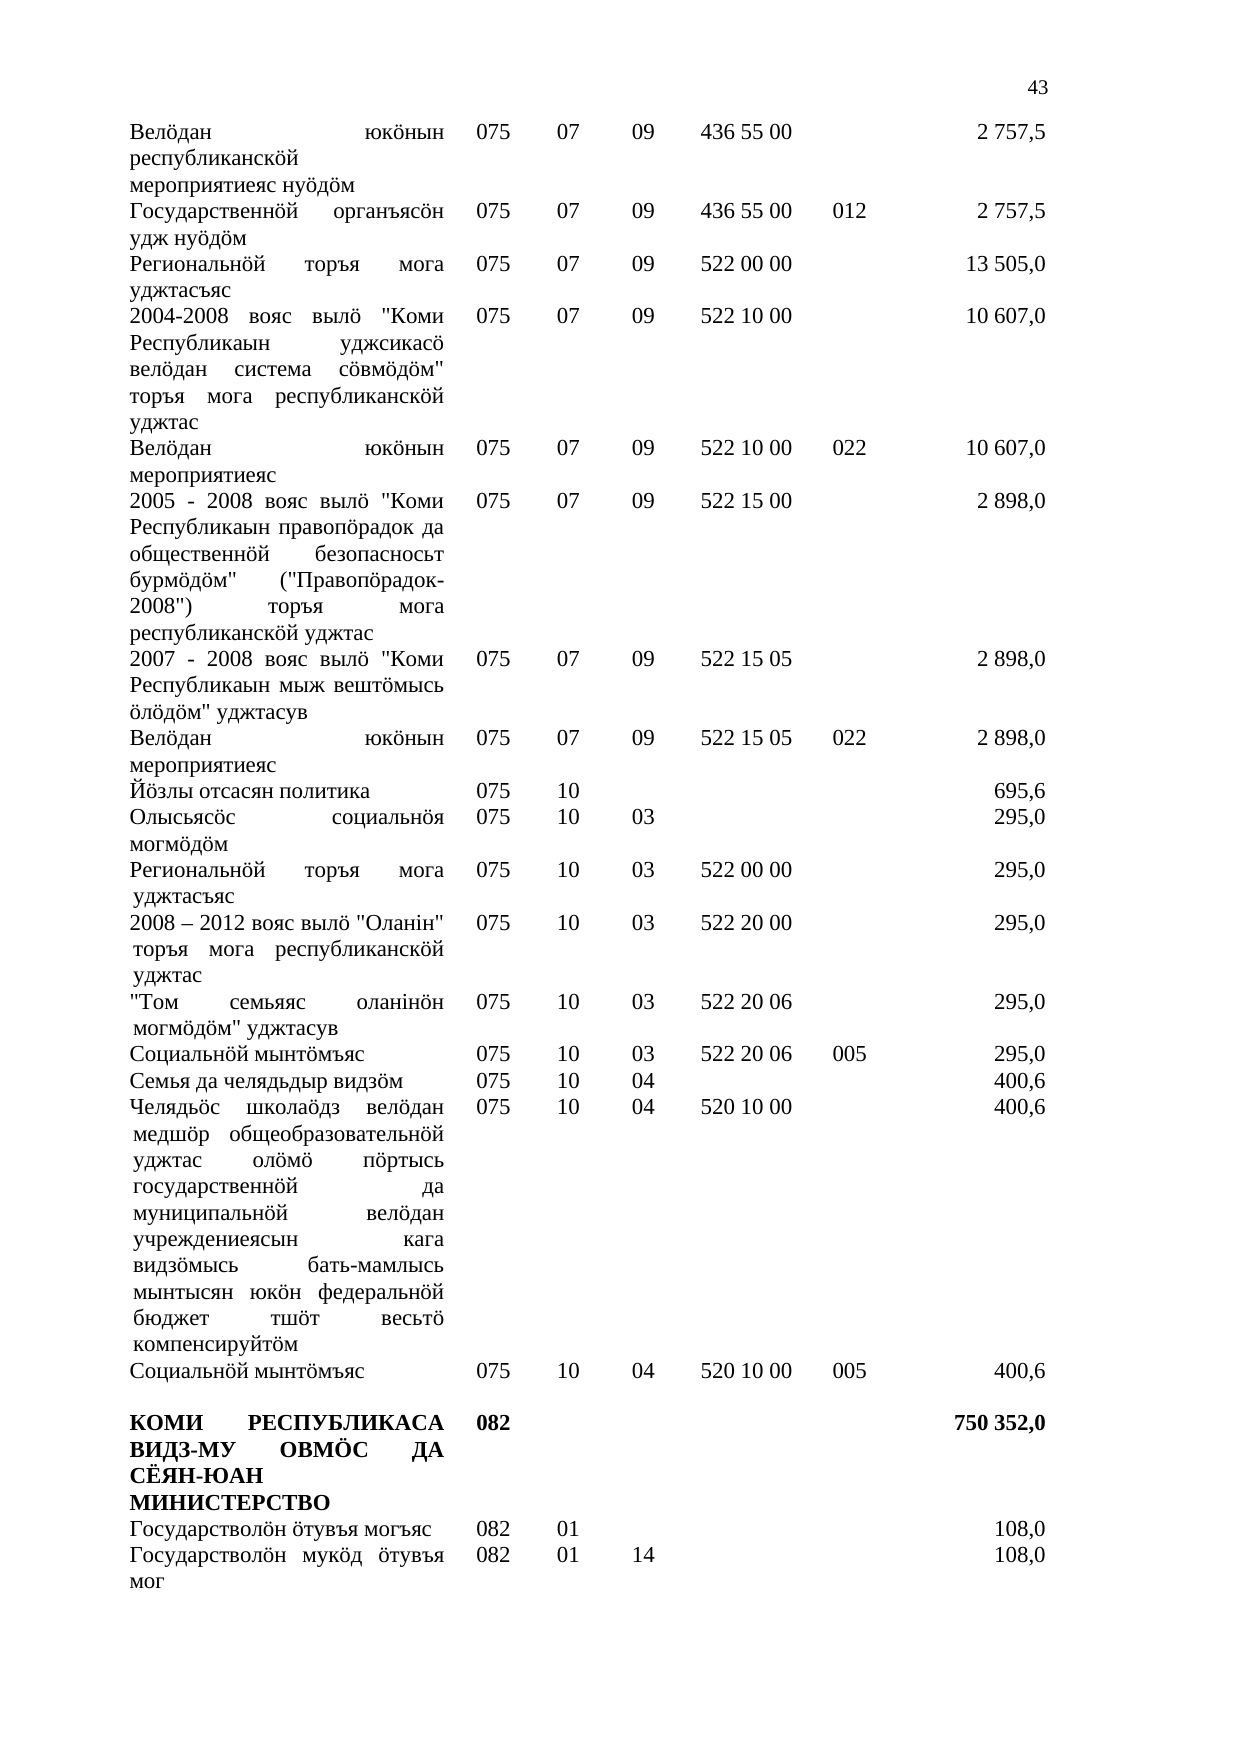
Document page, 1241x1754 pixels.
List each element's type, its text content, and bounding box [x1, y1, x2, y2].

table_cell 750 352,0 [887, 1410, 1057, 1515]
table_cell 075 [456, 988, 531, 1041]
table_cell 03 [606, 803, 681, 856]
table_cell [1057, 250, 1113, 303]
table_cell [681, 1067, 812, 1093]
table_cell 10 [531, 988, 606, 1041]
table_cell 10 [531, 856, 606, 909]
table_cell [531, 1410, 606, 1515]
table_cell [118, 1383, 456, 1409]
table_cell 01 [531, 1541, 606, 1594]
table_cell 10 [531, 1067, 606, 1093]
table_cell [456, 1383, 531, 1409]
table_cell 695,6 [887, 777, 1057, 803]
table_cell 03 [606, 988, 681, 1041]
table_cell 075 [456, 1093, 531, 1357]
table_cell [812, 856, 887, 909]
table_cell [812, 487, 887, 645]
table_cell 522 15 00 [681, 487, 812, 645]
table_cell [1057, 988, 1113, 1041]
table_cell [812, 1515, 887, 1541]
table_cell 03 [606, 856, 681, 909]
table_cell [1057, 909, 1113, 988]
table_cell Социальнöй мынтöмъяс [118, 1041, 456, 1067]
table_cell 295,0 [887, 1041, 1057, 1067]
table_cell 075 [456, 118, 531, 197]
table_cell 075 [456, 777, 531, 803]
table_cell [1057, 1357, 1113, 1383]
table_cell 075 [456, 303, 531, 434]
table_cell 075 [456, 1067, 531, 1093]
table_cell 436 55 00 [681, 197, 812, 250]
table_cell 082 [456, 1410, 531, 1515]
table_cell 07 [531, 250, 606, 303]
table_cell [812, 118, 887, 197]
table_cell [1057, 118, 1113, 197]
table_cell [812, 909, 887, 988]
table_cell [681, 1515, 812, 1541]
table_cell Велöдан юкöнын мероприятиеяс [118, 724, 456, 777]
table_cell [1057, 1383, 1113, 1409]
table_cell 082 [456, 1541, 531, 1594]
table_cell [681, 803, 812, 856]
table_cell 07 [531, 197, 606, 250]
table_cell Велöдан юкöнын республиканскöй мероприятиеяс нуöдöм [118, 118, 456, 197]
table_cell [606, 1383, 681, 1409]
table_cell 2 898,0 [887, 724, 1057, 777]
table_cell 13 505,0 [887, 250, 1057, 303]
table_cell [1057, 303, 1113, 434]
table_cell 295,0 [887, 856, 1057, 909]
table_cell 2 757,5 [887, 197, 1057, 250]
table_cell 10 607,0 [887, 434, 1057, 487]
table_cell КОМИ РЕСПУБЛИКАСА ВИДЗ-МУ ОВМÖС ДА СЁЯН-ЮАН МИНИСТЕРСТВО [118, 1410, 456, 1515]
table_cell 10 [531, 1093, 606, 1357]
table_cell 07 [531, 303, 606, 434]
table_cell Региональнöй торъя мога уджтасъяс [118, 856, 456, 909]
table_cell [812, 1410, 887, 1515]
table_cell 07 [531, 487, 606, 645]
table_cell 03 [606, 909, 681, 988]
table_cell [1057, 1067, 1113, 1093]
table_cell [812, 1093, 887, 1357]
table_cell [812, 1067, 887, 1093]
table_cell [606, 1410, 681, 1515]
table_cell 075 [456, 250, 531, 303]
table_cell [1057, 803, 1113, 856]
table_cell 07 [531, 645, 606, 724]
table_cell 075 [456, 645, 531, 724]
table_cell Региональнöй торъя мога уджтасъяс [118, 250, 456, 303]
table_cell 2 898,0 [887, 645, 1057, 724]
table_cell 005 [812, 1041, 887, 1067]
table_cell 04 [606, 1067, 681, 1093]
table_cell 03 [606, 1041, 681, 1067]
table_cell [812, 1383, 887, 1409]
table_cell 522 00 00 [681, 856, 812, 909]
table_cell 09 [606, 250, 681, 303]
table_cell [681, 1383, 812, 1409]
table_cell 04 [606, 1357, 681, 1383]
table_cell 09 [606, 197, 681, 250]
table_cell [1057, 487, 1113, 645]
table_cell 082 [456, 1515, 531, 1541]
table_cell [681, 777, 812, 803]
table_cell 075 [456, 487, 531, 645]
table_cell [1057, 1093, 1113, 1357]
table_cell 400,6 [887, 1357, 1057, 1383]
table_cell [887, 1383, 1057, 1409]
table_cell 522 20 06 [681, 988, 812, 1041]
table_cell 10 [531, 1041, 606, 1067]
table_cell [1057, 1410, 1113, 1515]
table_cell 07 [531, 434, 606, 487]
table_cell 09 [606, 434, 681, 487]
table_cell 522 10 00 [681, 434, 812, 487]
table_cell 075 [456, 909, 531, 988]
table_cell 108,0 [887, 1541, 1057, 1594]
table_cell Государстволöн мукöд öтувъя мог [118, 1541, 456, 1594]
table_cell [681, 1410, 812, 1515]
table_cell 075 [456, 197, 531, 250]
table_cell [1057, 434, 1113, 487]
table_cell 400,6 [887, 1067, 1057, 1093]
table_cell [1057, 856, 1113, 909]
table_cell Семья да челядьдыр видзöм [118, 1067, 456, 1093]
table_cell 012 [812, 197, 887, 250]
table_cell 295,0 [887, 988, 1057, 1041]
table_cell 09 [606, 118, 681, 197]
table_cell "Том семьяяс оланінöн могмöдöм" уджтасув [118, 988, 456, 1041]
table_cell [681, 1541, 812, 1594]
table_cell 14 [606, 1541, 681, 1594]
table_cell 075 [456, 1357, 531, 1383]
table_cell [1057, 1515, 1113, 1541]
table_cell 10 [531, 1357, 606, 1383]
table_cell 522 15 05 [681, 724, 812, 777]
table_cell 522 20 00 [681, 909, 812, 988]
table_cell 022 [812, 724, 887, 777]
table_cell [812, 988, 887, 1041]
table_cell 522 00 00 [681, 250, 812, 303]
table_cell 522 20 06 [681, 1041, 812, 1067]
table_cell 09 [606, 303, 681, 434]
table_cell [606, 777, 681, 803]
table_cell [812, 250, 887, 303]
table_cell 09 [606, 724, 681, 777]
table_cell [1057, 1541, 1113, 1594]
table_cell [812, 777, 887, 803]
table_cell 2004-2008 вояс вылö "Коми Республикаын уджсикасö велöдан система сöвмöдöм" торъя мога республиканскöй уджтас [118, 303, 456, 434]
table_cell 10 [531, 909, 606, 988]
table_cell 075 [456, 856, 531, 909]
table_cell 522 10 00 [681, 303, 812, 434]
table_cell 10 607,0 [887, 303, 1057, 434]
table_cell 07 [531, 118, 606, 197]
table_cell 022 [812, 434, 887, 487]
table_cell 07 [531, 724, 606, 777]
table_cell 075 [456, 724, 531, 777]
table_cell [812, 303, 887, 434]
table_cell 2 757,5 [887, 118, 1057, 197]
table_cell 09 [606, 487, 681, 645]
table_cell Государственнöй органъясöн удж нуöдöм [118, 197, 456, 250]
table_cell 04 [606, 1093, 681, 1357]
table_cell [812, 803, 887, 856]
table_cell 005 [812, 1357, 887, 1383]
table_cell Государстволöн öтувъя могъяс [118, 1515, 456, 1541]
table_cell 436 55 00 [681, 118, 812, 197]
table_cell 2005 - 2008 вояс вылö "Коми Республикаын правопöрадок да общественнöй безопасносьт бурмöдöм" ("Правопöрадок-2008") торъя мога республиканскöй уджтас [118, 487, 456, 645]
table_cell 2008 – 2012 вояс вылö "Оланін" торъя мога республиканскöй уджтас [118, 909, 456, 988]
table_cell 2007 - 2008 вояс вылö "Коми Республикаын мыж вештöмысь öлöдöм" уджтасув [118, 645, 456, 724]
table_cell Олысьясöс социальнöя могмöдöм [118, 803, 456, 856]
table_cell [1057, 197, 1113, 250]
table_cell 01 [531, 1515, 606, 1541]
table_cell 2 898,0 [887, 487, 1057, 645]
table_cell Социальнöй мынтöмъяс [118, 1357, 456, 1383]
table_cell [531, 1383, 606, 1409]
table_cell [1057, 1041, 1113, 1067]
table_cell [812, 1541, 887, 1594]
table_cell 10 [531, 777, 606, 803]
table_cell 295,0 [887, 803, 1057, 856]
table_cell 075 [456, 803, 531, 856]
table_cell 520 10 00 [681, 1093, 812, 1357]
table_cell 075 [456, 434, 531, 487]
table_cell [606, 1515, 681, 1541]
table_cell 075 [456, 1041, 531, 1067]
table_cell [1057, 724, 1113, 777]
table_cell 10 [531, 803, 606, 856]
table_cell [1057, 777, 1113, 803]
table_cell 09 [606, 645, 681, 724]
table_cell [812, 645, 887, 724]
table_cell 400,6 [887, 1093, 1057, 1357]
table_cell 520 10 00 [681, 1357, 812, 1383]
table_cell 295,0 [887, 909, 1057, 988]
table_cell 108,0 [887, 1515, 1057, 1541]
table_cell 522 15 05 [681, 645, 812, 724]
table_cell Йöзлы отсасян политика [118, 777, 456, 803]
table_cell Челядьöс школаöдз велöдан медшöр общеобразовательнöй уджтас олöмö пöртысь государственнöй да муниципальнöй велöдан учреждениеясын кага видзöмысь бать-мамлысь мынтысян юкöн федеральнöй бюджет тшöт весьтö компенсируйтöм [118, 1093, 456, 1357]
table_cell [1057, 645, 1113, 724]
table_cell Велöдан юкöнын мероприятиеяс [118, 434, 456, 487]
